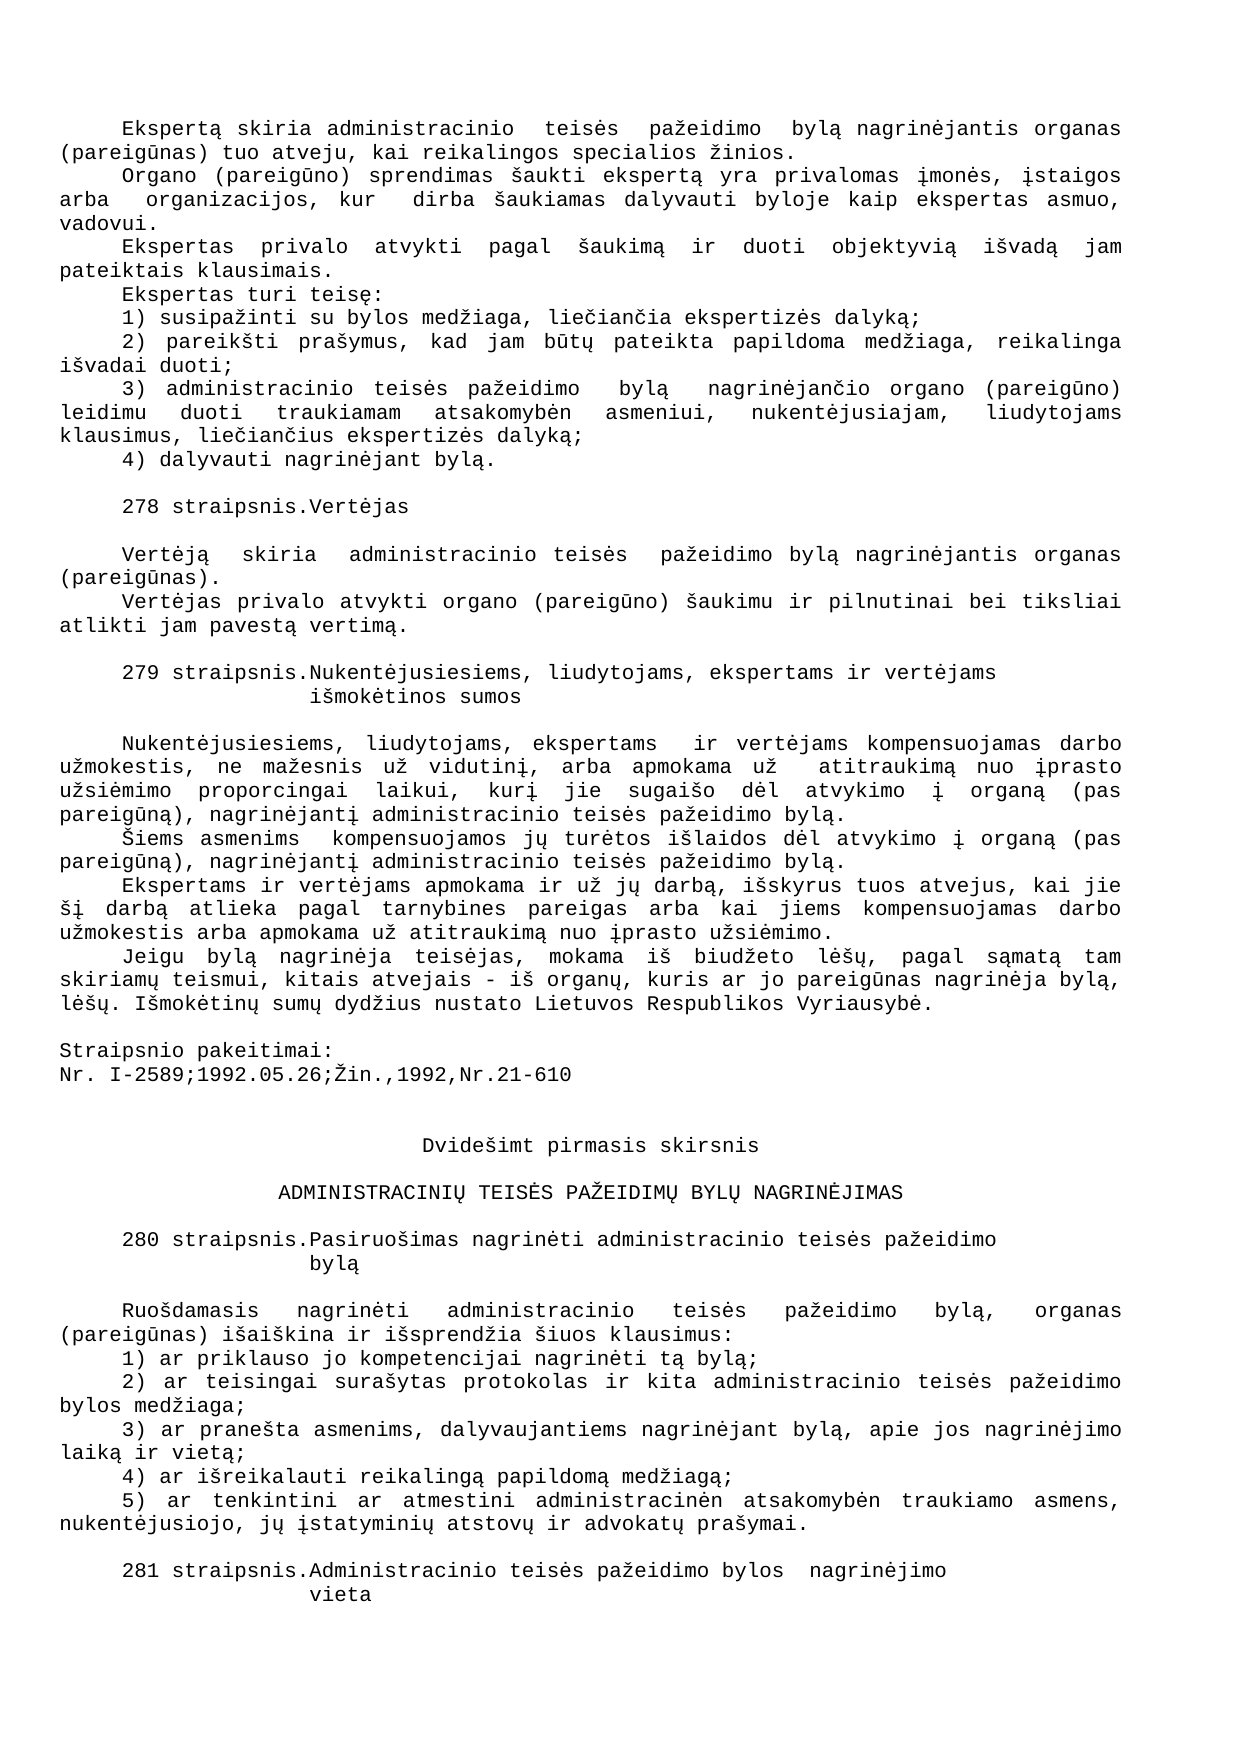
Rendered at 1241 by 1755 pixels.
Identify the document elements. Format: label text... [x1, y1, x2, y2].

text Ekspertams ir vertėjams apmokama ir už jų darbą, išskyrus tuos atvejus, kai jie šį darbą atlieka pagal tarnybines pareigas arba kai jiems kompensuojamas darbo užmokestis arba apmokama už atitraukimą nuo įprasto užsiėmimo. [59, 875, 1122, 946]
text Dvidešimt pirmasis skirsnis [59, 1135, 1122, 1158]
text 2) pareikšti prašymus, kad jam būtų pateikta papildoma medžiaga, reikalinga išvadai duoti; [59, 331, 1122, 378]
text vieta [59, 1584, 1122, 1608]
text Ekspertas privalo atvykti pagal šaukimą ir duoti objektyvią išvadą jam pateiktais klausimais. [59, 236, 1122, 284]
text Nr. I-2589;1992.05.26;Žin.,1992,Nr.21-610 [59, 1064, 1122, 1088]
text Ekspertas turi teisę: [59, 284, 1122, 307]
text Šiems asmenims kompensuojamos jų turėtos išlaidos dėl atvykimo į organą (pas pareigūną), nagrinėjantį administracinio teisės pažeidimo bylą. [59, 827, 1122, 875]
text ADMINISTRACINIŲ TEISĖS PAŽEIDIMŲ BYLŲ NAGRINĖJIMAS [59, 1182, 1122, 1206]
text išmokėtinos sumos [59, 686, 1122, 709]
text 5) ar tenkintini ar atmestini administracinėn atsakomybėn traukiamo asmens, nukentėjusiojo, jų įstatyminių atstovų ir advokatų prašymai. [59, 1489, 1122, 1537]
text 1) susipažinti su bylos medžiaga, liečiančia ekspertizės dalyką; [59, 307, 1122, 331]
text 2) ar teisingai surašytas protokolas ir kita administracinio teisės pažeidimo bylos medžiaga; [59, 1371, 1122, 1419]
text 4) dalyvauti nagrinėjant bylą. [59, 449, 1122, 473]
text Straipsnio pakeitimai: [59, 1040, 1122, 1064]
text Vertėjas privalo atvykti organo (pareigūno) šaukimu ir pilnutinai bei tiksliai atlikti jam pavestą vertimą. [59, 591, 1122, 638]
text Jeigu bylą nagrinėja teisėjas, mokama iš biudžeto lėšų, pagal sąmatą tam skiriamų teismui, kitais atvejais - iš organų, kuris ar jo pareigūnas nagrinėja bylą, lėšų. Išmokėtinų sumų dydžius nustato Lietuvos Respublikos Vyriausybė. [59, 946, 1122, 1017]
text Ekspertą skiria administracinio teisės pažeidimo bylą nagrinėjantis organas (pareigūnas) tuo atveju, kai reikalingos specialios žinios. [59, 118, 1122, 165]
text 281 straipsnis.Administracinio teisės pažeidimo bylos nagrinėjimo [59, 1561, 1122, 1584]
text Ruošdamasis nagrinėti administracinio teisės pažeidimo bylą, organas (pareigūnas) išaiškina ir išsprendžia šiuos klausimus: [59, 1300, 1122, 1348]
text 278 straipsnis.Vertėjas [59, 496, 1122, 520]
text 280 straipsnis.Pasiruošimas nagrinėti administracinio teisės pažeidimo [59, 1229, 1122, 1253]
text 3) administracinio teisės pažeidimo bylą nagrinėjančio organo (pareigūno) leidimu duoti traukiamam atsakomybėn asmeniui, nukentėjusiajam, liudytojams klausimus, liečiančius ekspertizės dalyką; [59, 378, 1122, 449]
text 279 straipsnis.Nukentėjusiesiems, liudytojams, ekspertams ir vertėjams [59, 662, 1122, 686]
text 1) ar priklauso jo kompetencijai nagrinėti tą bylą; [59, 1348, 1122, 1371]
text 4) ar išreikalauti reikalingą papildomą medžiagą; [59, 1466, 1122, 1489]
text bylą [59, 1253, 1122, 1277]
text Vertėją skiria administracinio teisės pažeidimo bylą nagrinėjantis organas (pareigūnas). [59, 544, 1122, 591]
text Nukentėjusiesiems, liudytojams, ekspertams ir vertėjams kompensuojamas darbo užmokestis, ne mažesnis už vidutinį, arba apmokama už atitraukimą nuo įprasto užsiėmimo proporcingai laikui, kurį jie sugaišo dėl atvykimo į organą (pas pareigūną), nagrinėjantį administracinio teisės pažeidimo bylą. [59, 733, 1122, 827]
text 3) ar pranešta asmenims, dalyvaujantiems nagrinėjant bylą, apie jos nagrinėjimo laiką ir vietą; [59, 1419, 1122, 1466]
text Organo (pareigūno) sprendimas šaukti ekspertą yra privalomas įmonės, įstaigos arba organizacijos, kur dirba šaukiamas dalyvauti byloje kaip ekspertas asmuo, vadovui. [59, 165, 1122, 236]
